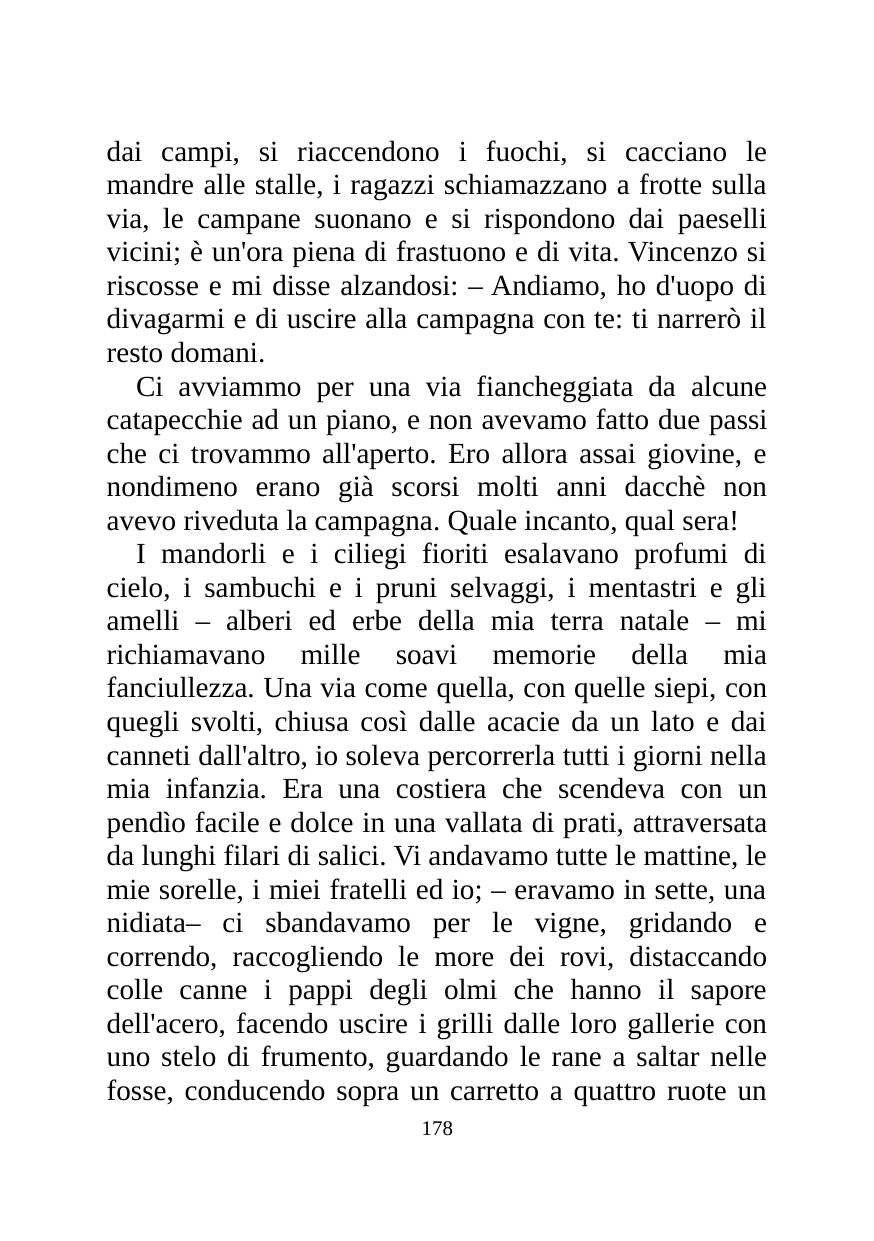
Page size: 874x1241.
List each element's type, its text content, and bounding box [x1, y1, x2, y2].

text Ci avviammo per una via fiancheggiata da alcune catapecchie ad un piano, e non avevamo fatto due passi che ci trovammo all'aperto. Ero allora assai giovine, e nondimeno erano già scorsi molti anni dacchè non avevo riveduta la campagna. Quale incanto, qual sera! [106, 369, 768, 536]
text I mandorli e i ciliegi fioriti esalavano profumi di cielo, i sambuchi e i pruni selvaggi, i mentastri e gli amelli – alberi ed erbe della mia terra natale – mi richiamavano mille soavi memorie della mia fanciullezza. Una via come quella, con quelle siepi, con quegli svolti, chiusa così dalle acacie da un lato e dai canneti dall'altro, io soleva percorrerla tutti i giorni nella mia infanzia. Era una costiera che scendeva con un pendìo facile e dolce in una vallata di prati, attraversata da lunghi filari di salici. Vi andavamo tutte le mattine, le mie sorelle, i miei fratelli ed io; – eravamo in sette, una nidiata– ci sbandavamo per le vigne, gridando e correndo, raccogliendo le more dei rovi, distaccando colle canne i pappi degli olmi che hanno il sapore dell'acero, facendo uscire i grilli dalle loro gallerie con uno stelo di frumento, guardando le rane a saltar nelle fosse, conducendo sopra un carretto a quattro ruote un [106, 536, 768, 1107]
text dai campi, si riaccendono i fuochi, si cacciano le mandre alle stalle, i ragazzi schiamazzano a frotte sulla via, le campane suonano e si rispondono dai paeselli vicini; è un'ora piena di frastuono e di vita. Vincenzo si riscosse e mi disse alzandosi: – Andiamo, ho d'uopo di divagarmi e di uscire alla campagna con te: ti narrerò il resto domani. [106, 134, 768, 369]
